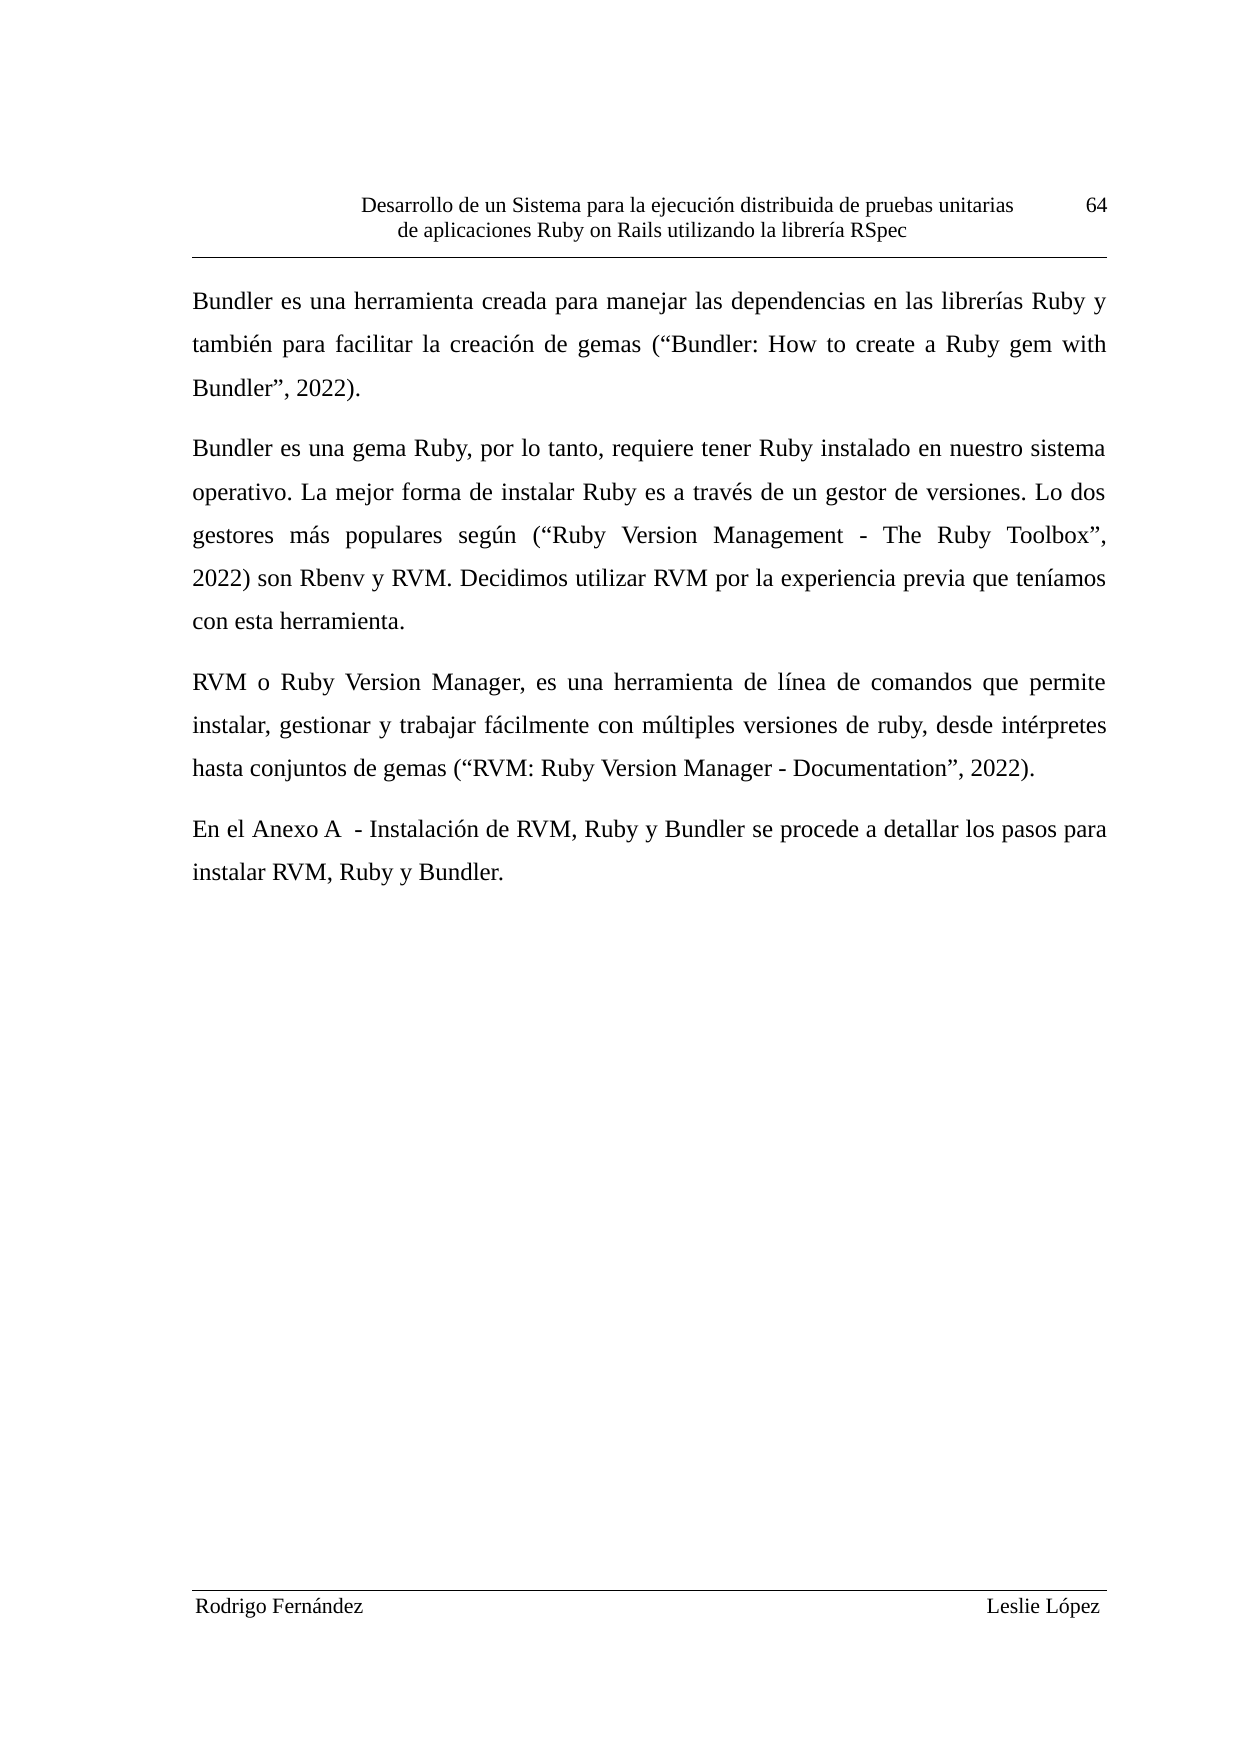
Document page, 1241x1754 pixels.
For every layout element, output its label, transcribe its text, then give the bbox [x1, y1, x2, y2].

text RVM o Ruby Version Manager, es una herramienta de línea de comandos que permite instalar, gestionar y trabajar fácilmente con múltiples versiones de ruby, desde intérpretes hasta conjuntos de gemas (“RVM: Ruby Version Manager - Documentation”, 2022)⁠. [192, 667, 1107, 782]
text Bundler es una gema Ruby, por lo tanto, requiere tener Ruby instalado en nuestro sistema operativo. La mejor forma de instalar Ruby es a través de un gestor de versiones. Lo dos gestores más populares según (“Ruby Version Management - The Ruby Toolbox”, 2022)⁠ son Rbenv y RVM. Decidimos utilizar RVM por la experiencia previa que teníamos con esta herramienta. [192, 433, 1107, 635]
text Bundler es una herramienta creada para manejar las dependencias en las librerías Ruby y también para facilitar la creación de gemas (“Bundler: How to create a Ruby gem with Bundler”, 2022)⁠. [192, 286, 1107, 401]
text En el Anexo A - Instalación de RVM, Ruby y Bundler se procede a detallar los pasos para instalar RVM, Ruby y Bundler. [192, 814, 1107, 886]
